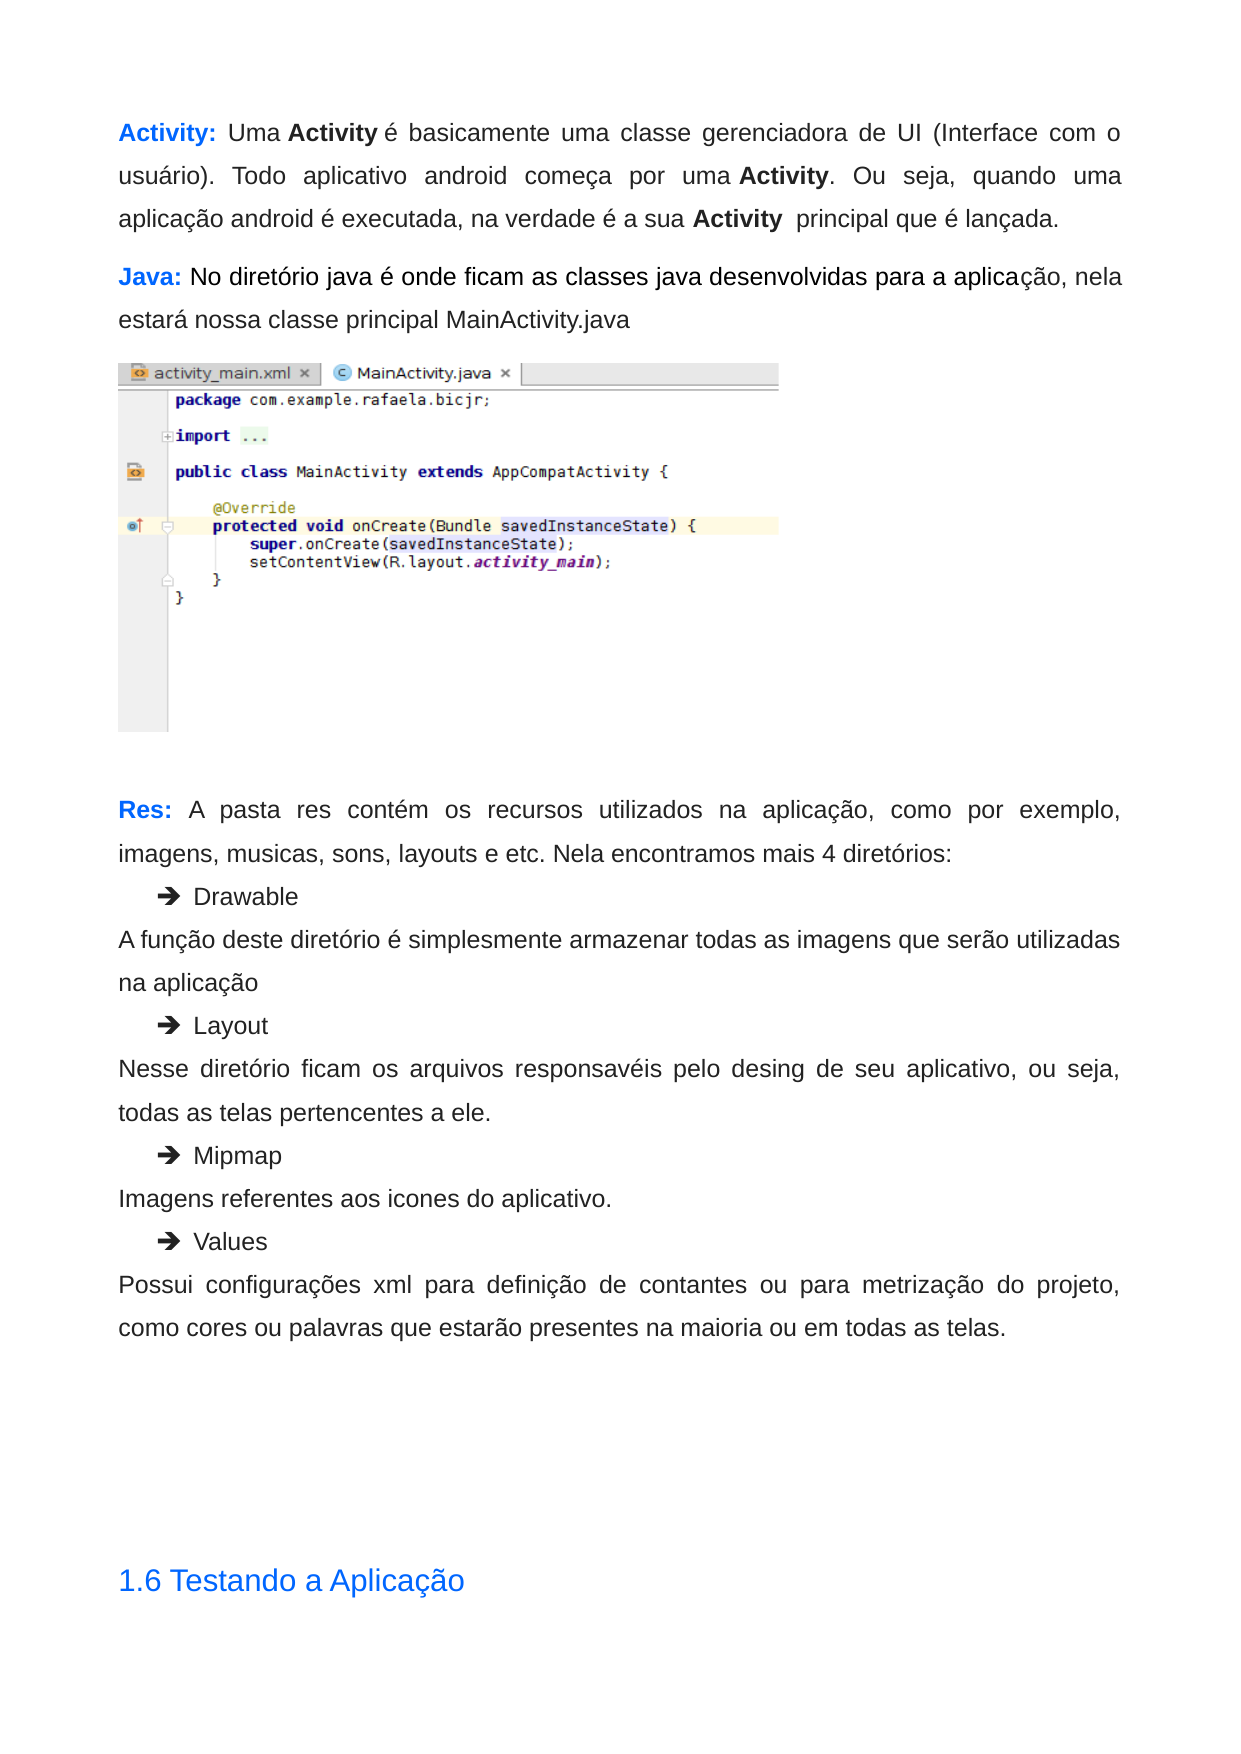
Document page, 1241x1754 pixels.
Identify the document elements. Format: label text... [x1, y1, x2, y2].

text 1.6 Testando a Aplicação [118, 1562, 1122, 1598]
text Java: No diretório java é onde ficam as classes java desenvolvidas para a aplicação, nela estará nossa classe principal MainActivity.java [118, 262, 1122, 334]
list Values [156, 1227, 1122, 1256]
list Mipmap [156, 1141, 1122, 1169]
text Res: A pasta res contém os recursos utilizados na aplicação, como por exemplo, imagens, musicas, sons, layouts e etc. Nela encontramos mais 4 diretórios: [118, 795, 1122, 867]
text Nesse diretório ficam os arquivos responsavéis pelo desing de seu aplicativo, ou seja, todas as telas pertencentes a ele. [118, 1054, 1122, 1126]
text Activity: Uma Activity é basicamente uma classe gerenciadora de UI (Interface com o usuário). Todo aplicativo android começa por uma Activity. Ou seja, quando uma aplicação android é executada, na verdade é a sua Activity principal que é lançada. [118, 118, 1122, 233]
list Layout [156, 1011, 1122, 1040]
picture [118, 363, 779, 732]
text Possui configurações xml para definição de contantes ou para metrização do projeto, como cores ou palavras que estarão presentes na maioria ou em todas as telas. [118, 1270, 1122, 1342]
text A função deste diretório é simplesmente armazenar todas as imagens que serão utilizadas na aplicação [118, 925, 1122, 997]
text Imagens referentes aos icones do aplicativo. [118, 1184, 1122, 1213]
list Drawable [156, 882, 1122, 911]
